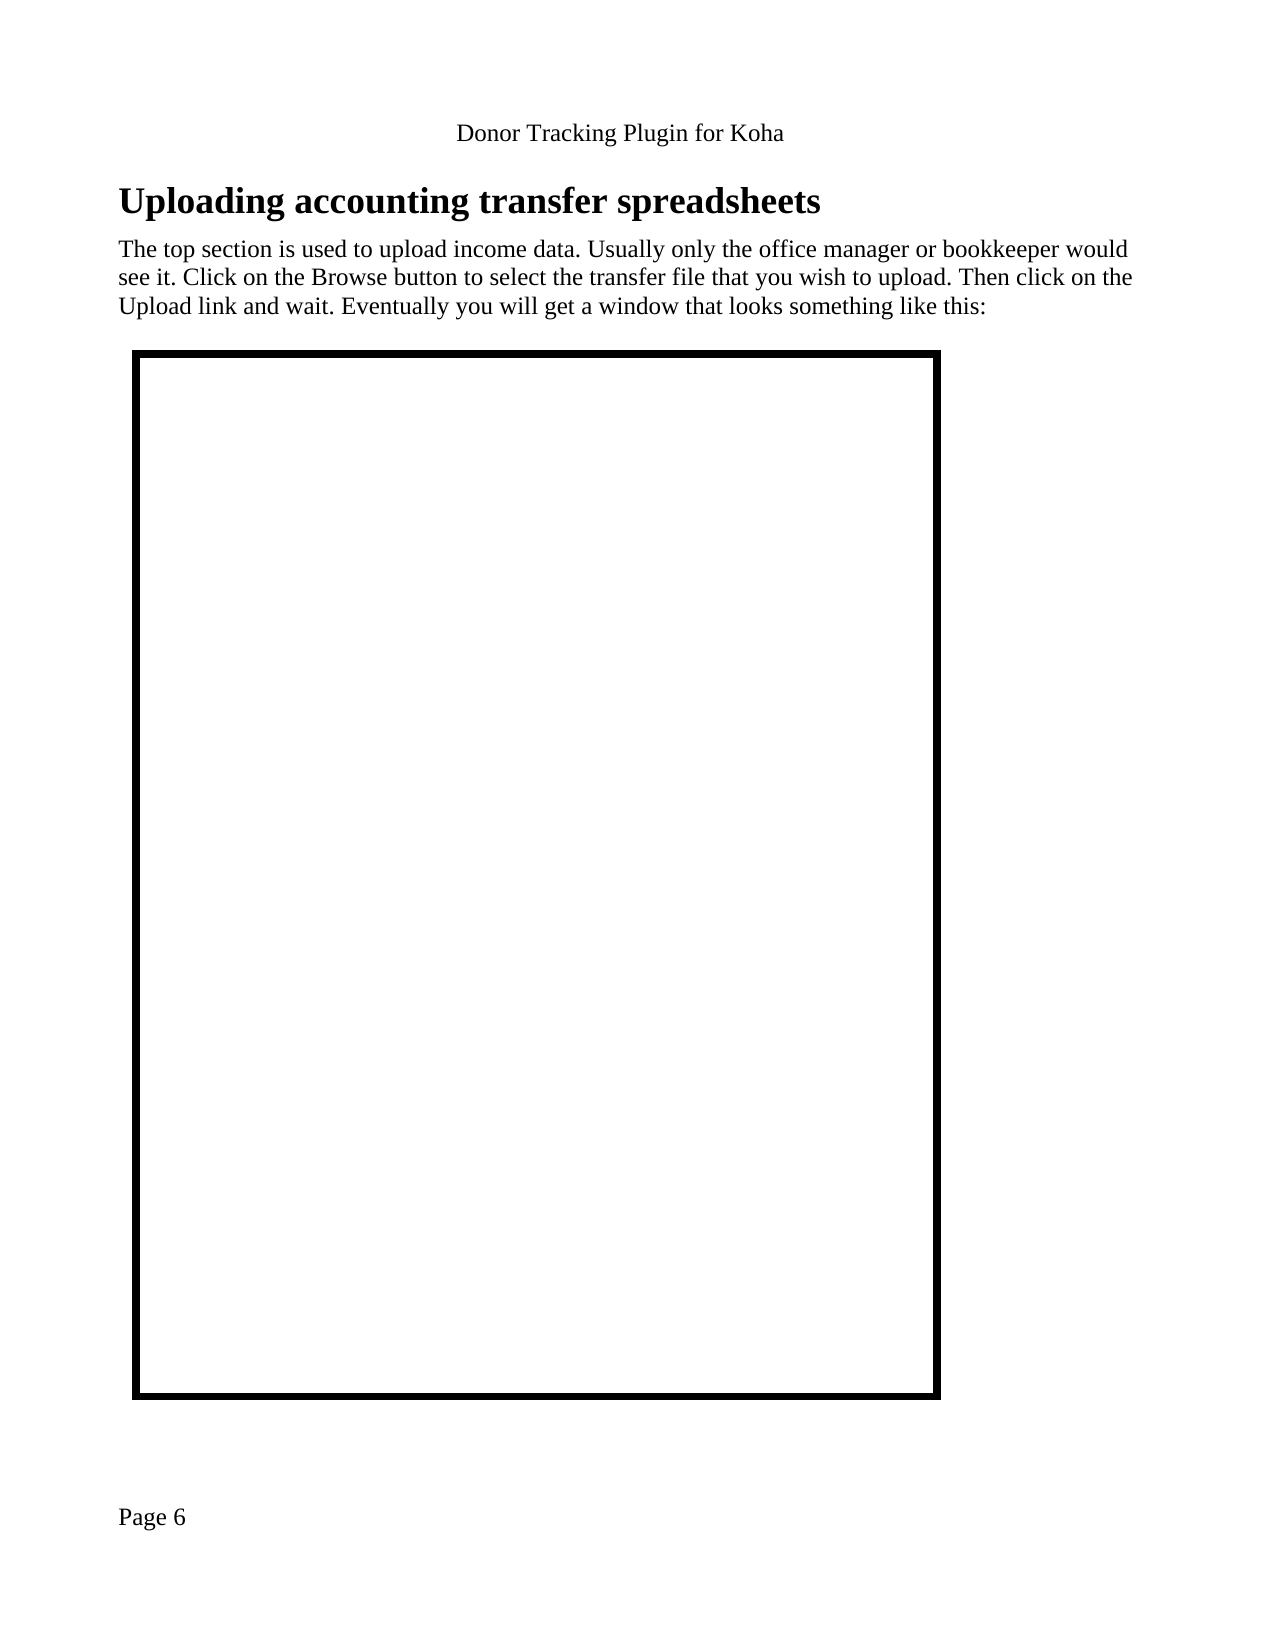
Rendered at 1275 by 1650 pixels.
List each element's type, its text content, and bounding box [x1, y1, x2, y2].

subtitle Uploading accounting transfer spreadsheets [118, 178, 1157, 221]
text The top section is used to upload income data. Usually only the office manager or bookkeeper would see it. Click on the Browse button to select the transfer file that you wish to upload. Then click on the Upload link and wait. Eventually you will get a window that looks something like this: [118, 234, 1157, 320]
